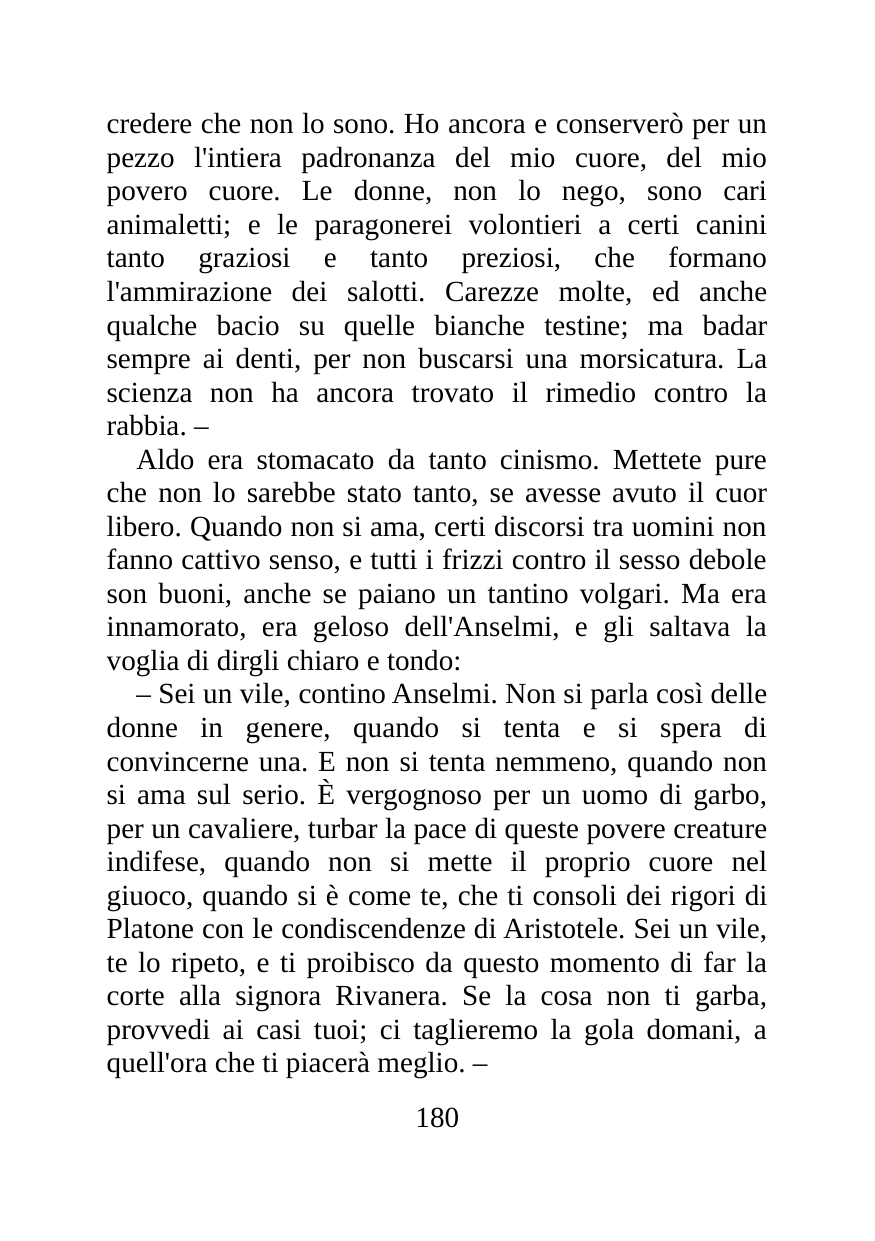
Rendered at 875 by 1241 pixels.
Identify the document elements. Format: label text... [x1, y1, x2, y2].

text credere che non lo sono. Ho ancora e conserverò per un pezzo l'intiera padronanza del mio cuore, del mio povero cuore. Le donne, non lo nego, sono cari animaletti; e le paragonerei volontieri a certi canini tanto graziosi e tanto preziosi, che formano l'ammirazione dei salotti. Carezze molte, ed anche qualche bacio su quelle bianche testine; ma badar sempre ai denti, per non buscarsi una morsicatura. La scienza non ha ancora trovato il rimedio contro la rabbia. ‒ [106, 106, 768, 442]
text ‒ Sei un vile, contino Anselmi. Non si parla così delle donne in genere, quando si tenta e si spera di convincerne una. E non si tenta nemmeno, quando non si ama sul serio. È vergognoso per un uomo di garbo, per un cavaliere, turbar la pace di queste povere creature indifese, quando non si mette il proprio cuore nel giuoco, quando si è come te, che ti consoli dei rigori di Platone con le condiscendenze di Aristotele. Sei un vile, te lo ripeto, e ti proibisco da questo momento di far la corte alla signora Rivanera. Se la cosa non ti garba, provvedi ai casi tuoi; ci taglieremo la gola domani, a quell'ora che ti piacerà meglio. ‒ [106, 677, 768, 1079]
text Aldo era stomacato da tanto cinismo. Mettete pure che non lo sarebbe stato tanto, se avesse avuto il cuor libero. Quando non si ama, certi discorsi tra uomini non fanno cattivo senso, e tutti i frizzi contro il sesso debole son buoni, anche se paiano un tantino volgari. Ma era innamorato, era geloso dell'Anselmi, e gli saltava la voglia di dirgli chiaro e tondo: [106, 442, 768, 677]
